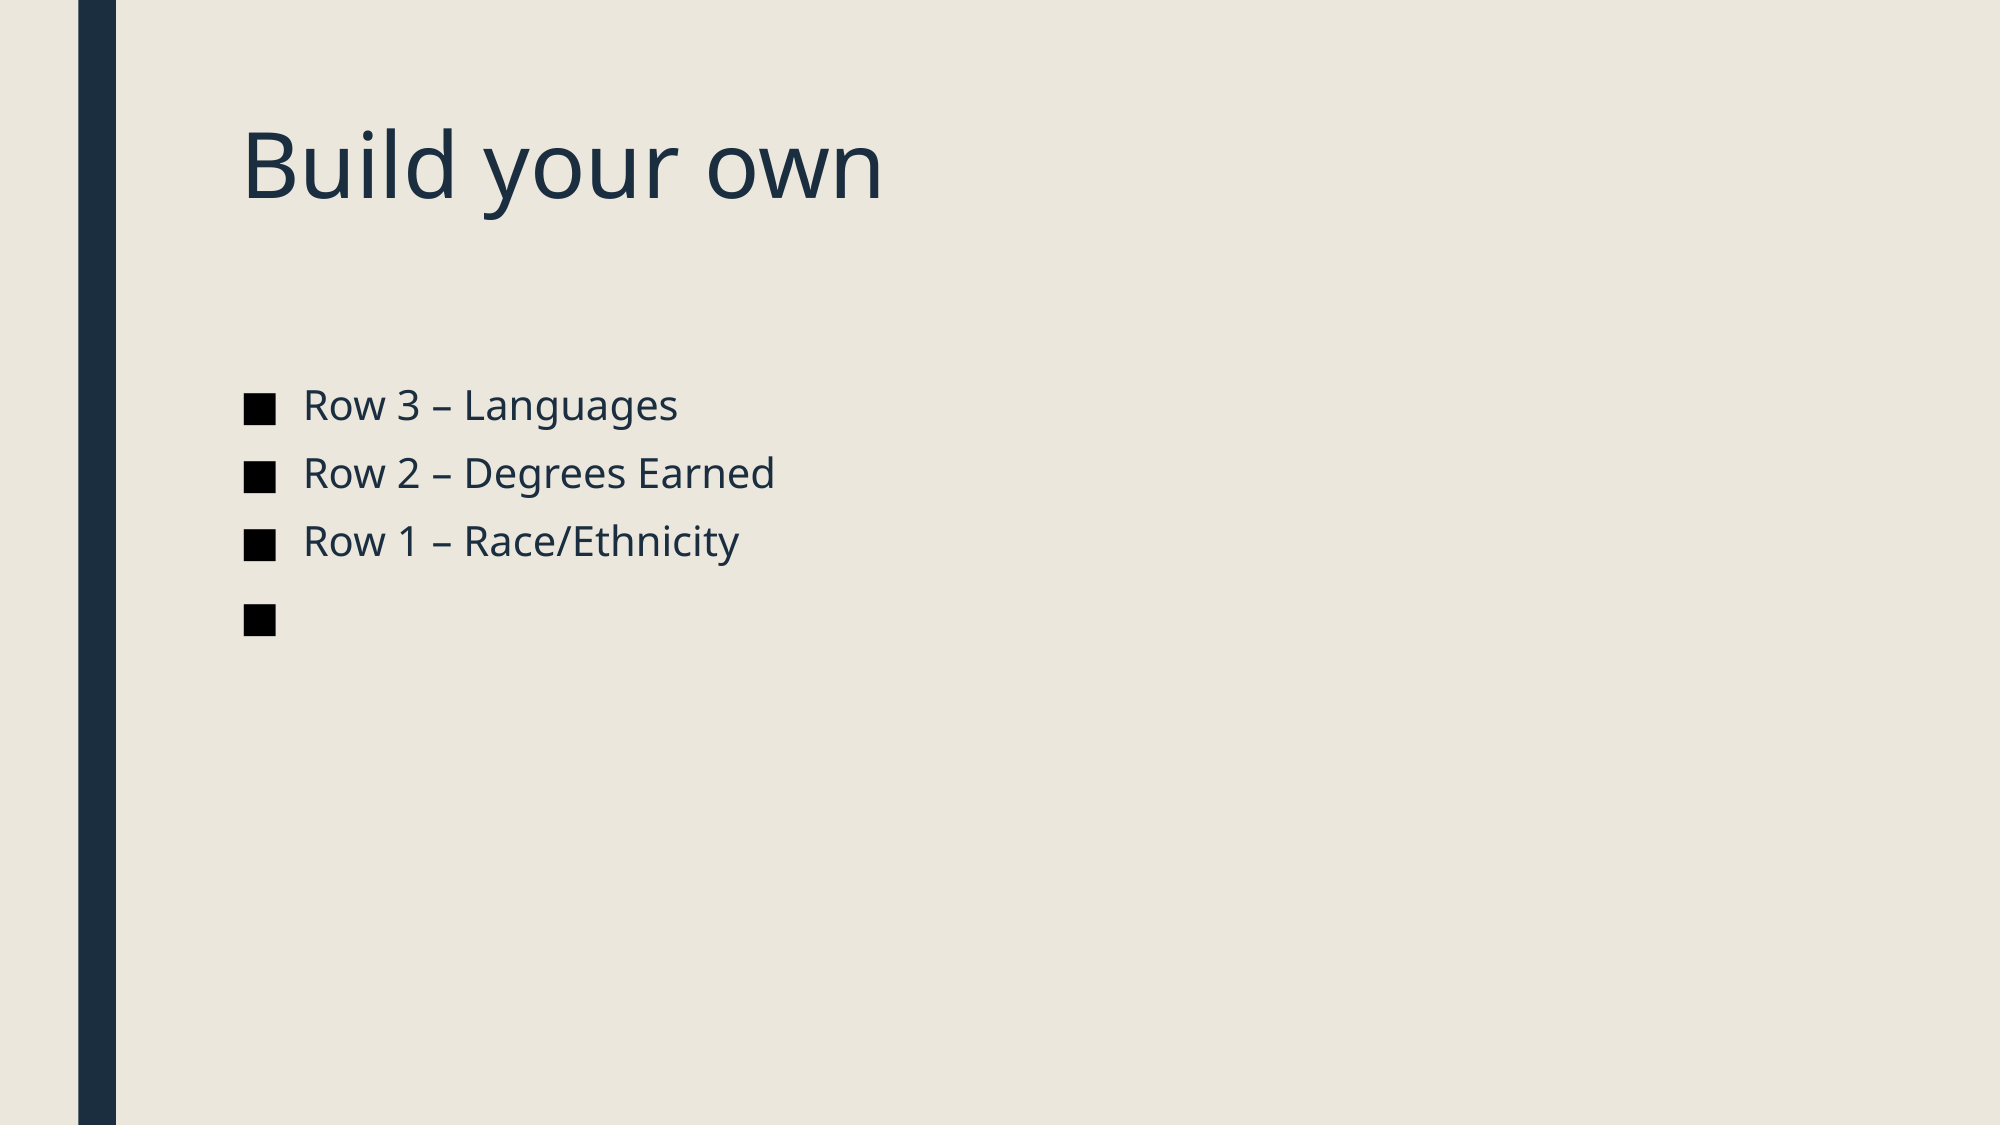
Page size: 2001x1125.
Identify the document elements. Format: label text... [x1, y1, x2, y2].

list Row 3 – Languages Row 2 – Degrees Earned Row 1 – Race/Ethnicity [225, 375, 1801, 963]
title Build your own [225, 112, 1801, 357]
